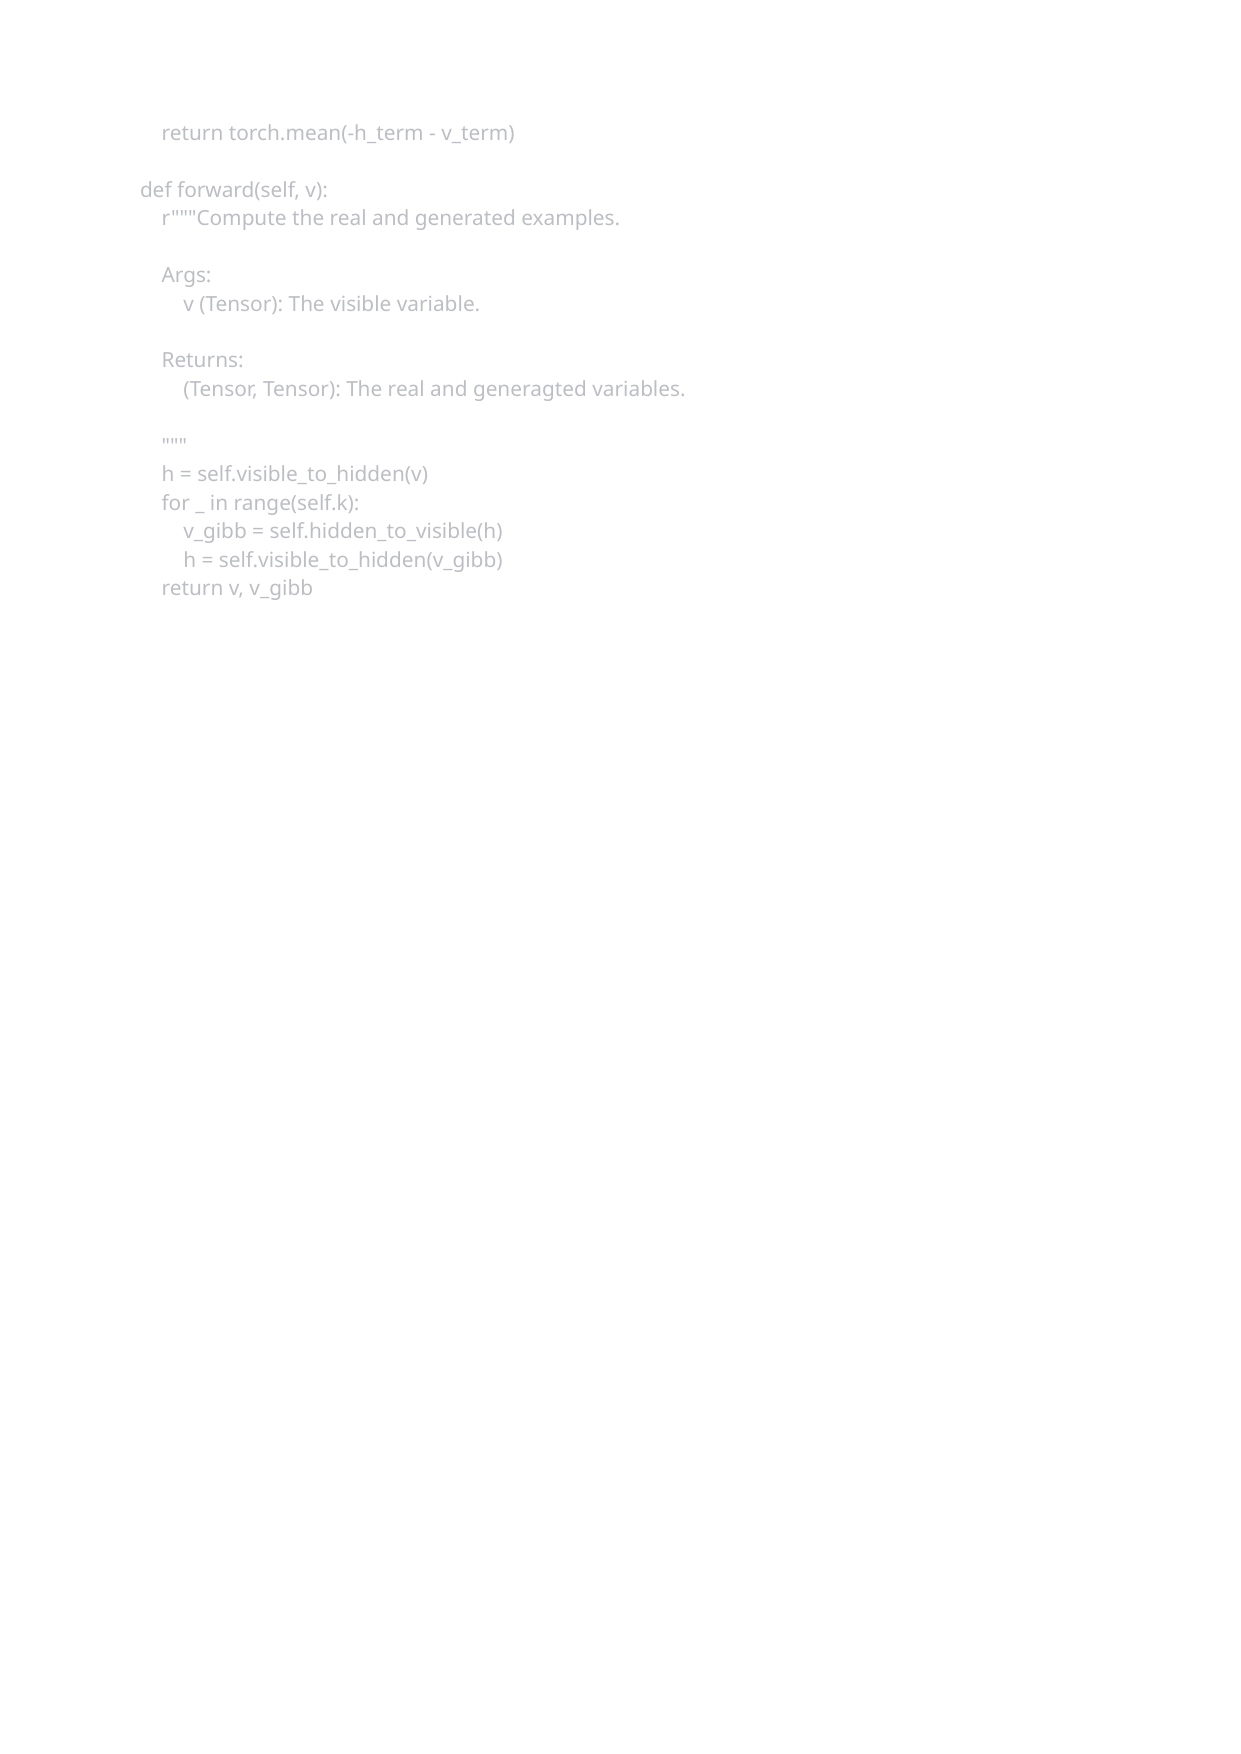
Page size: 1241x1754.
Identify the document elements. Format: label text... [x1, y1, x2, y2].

text """ [118, 431, 1122, 459]
text return torch.mean(-h_term - v_term) [118, 118, 1122, 147]
text for _ in range(self.k): [118, 488, 1122, 516]
text v_gibb = self.hidden_to_visible(h) [118, 516, 1122, 545]
text h = self.visible_to_hidden(v) [118, 459, 1122, 488]
text def forward(self, v): [118, 175, 1122, 203]
text r"""Compute the real and generated examples. [118, 203, 1122, 232]
text return v, v_gibb [118, 573, 1122, 602]
text h = self.visible_to_hidden(v_gibb) [118, 545, 1122, 573]
text (Tensor, Tensor): The real and generagted variables. [118, 374, 1122, 402]
text Args: [118, 260, 1122, 289]
text Returns: [118, 346, 1122, 374]
text v (Tensor): The visible variable. [118, 289, 1122, 317]
